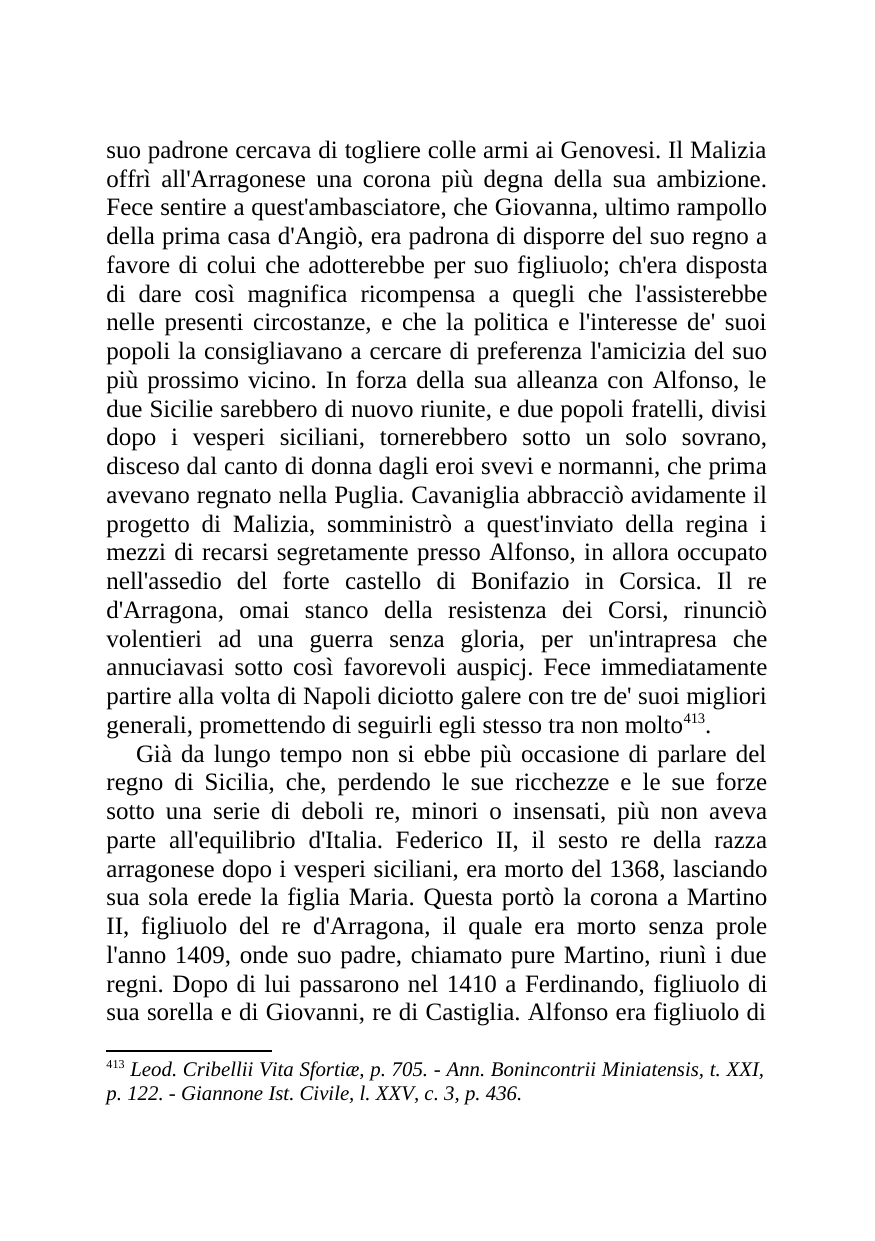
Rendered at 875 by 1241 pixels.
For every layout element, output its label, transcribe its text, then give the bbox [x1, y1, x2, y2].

text Già da lungo tempo non si ebbe più occasione di parlare del regno di Sicilia, che, perdendo le sue ricchezze e le sue forze sotto una serie di deboli re, minori o insensati, più non aveva parte all'equilibrio d'Italia. Federico II, il sesto re della razza arragonese dopo i vesperi siciliani, era morto del 1368, lasciando sua sola erede la figlia Maria. Questa portò la corona a Martino II, figliuolo del re d'Arragona, il quale era morto senza prole l'anno 1409, onde suo padre, chiamato pure Martino, riunì i due regni. Dopo di lui passarono nel 1410 a Ferdinando, figliuolo di sua sorella e di Giovanni, re di Castiglia. Alfonso era figliuolo di [106, 739, 768, 1026]
text Leod. Cribellii Vita Sfortiæ, p. 705. - Ann. Bonincontrii Miniatensis, t. XXI, p. 122. - Giannone Ist. Civile, l. XXV, c. 3, p. 436. [106, 1057, 768, 1105]
text suo padrone cercava di togliere colle armi ai Genovesi. Il Malizia offrì all'Arragonese una corona più degna della sua ambizione. Fece sentire a quest'ambasciatore, che Giovanna, ultimo rampollo della prima casa d'Angiò, era padrona di disporre del suo regno a favore di colui che adotterebbe per suo figliuolo; ch'era disposta di dare così magnifica ricompensa a quegli che l'assisterebbe nelle presenti circostanze, e che la politica e l'interesse de' suoi popoli la consigliavano a cercare di preferenza l'amicizia del suo più prossimo vicino. In forza della sua alleanza con Alfonso, le due Sicilie sarebbero di nuovo riunite, e due popoli fratelli, divisi dopo i vesperi siciliani, tornerebbero sotto un solo sovrano, disceso dal canto di donna dagli eroi svevi e normanni, che prima avevano regnato nella Puglia. Cavaniglia abbracciò avidamente il progetto di Malizia, somministrò a quest'inviato della regina i mezzi di recarsi segretamente presso Alfonso, in allora occupato nell'assedio del forte castello di Bonifazio in Corsica. Il re d'Arragona, omai stanco della resistenza dei Corsi, rinunciò volentieri ad una guerra senza gloria, per un'intrapresa che annuciavasi sotto così favorevoli auspicj. Fece immediatamente partire alla volta di Napoli diciotto galere con tre de' suoi migliori generali, promettendo di seguirli egli stesso tra non molto. [106, 135, 768, 739]
